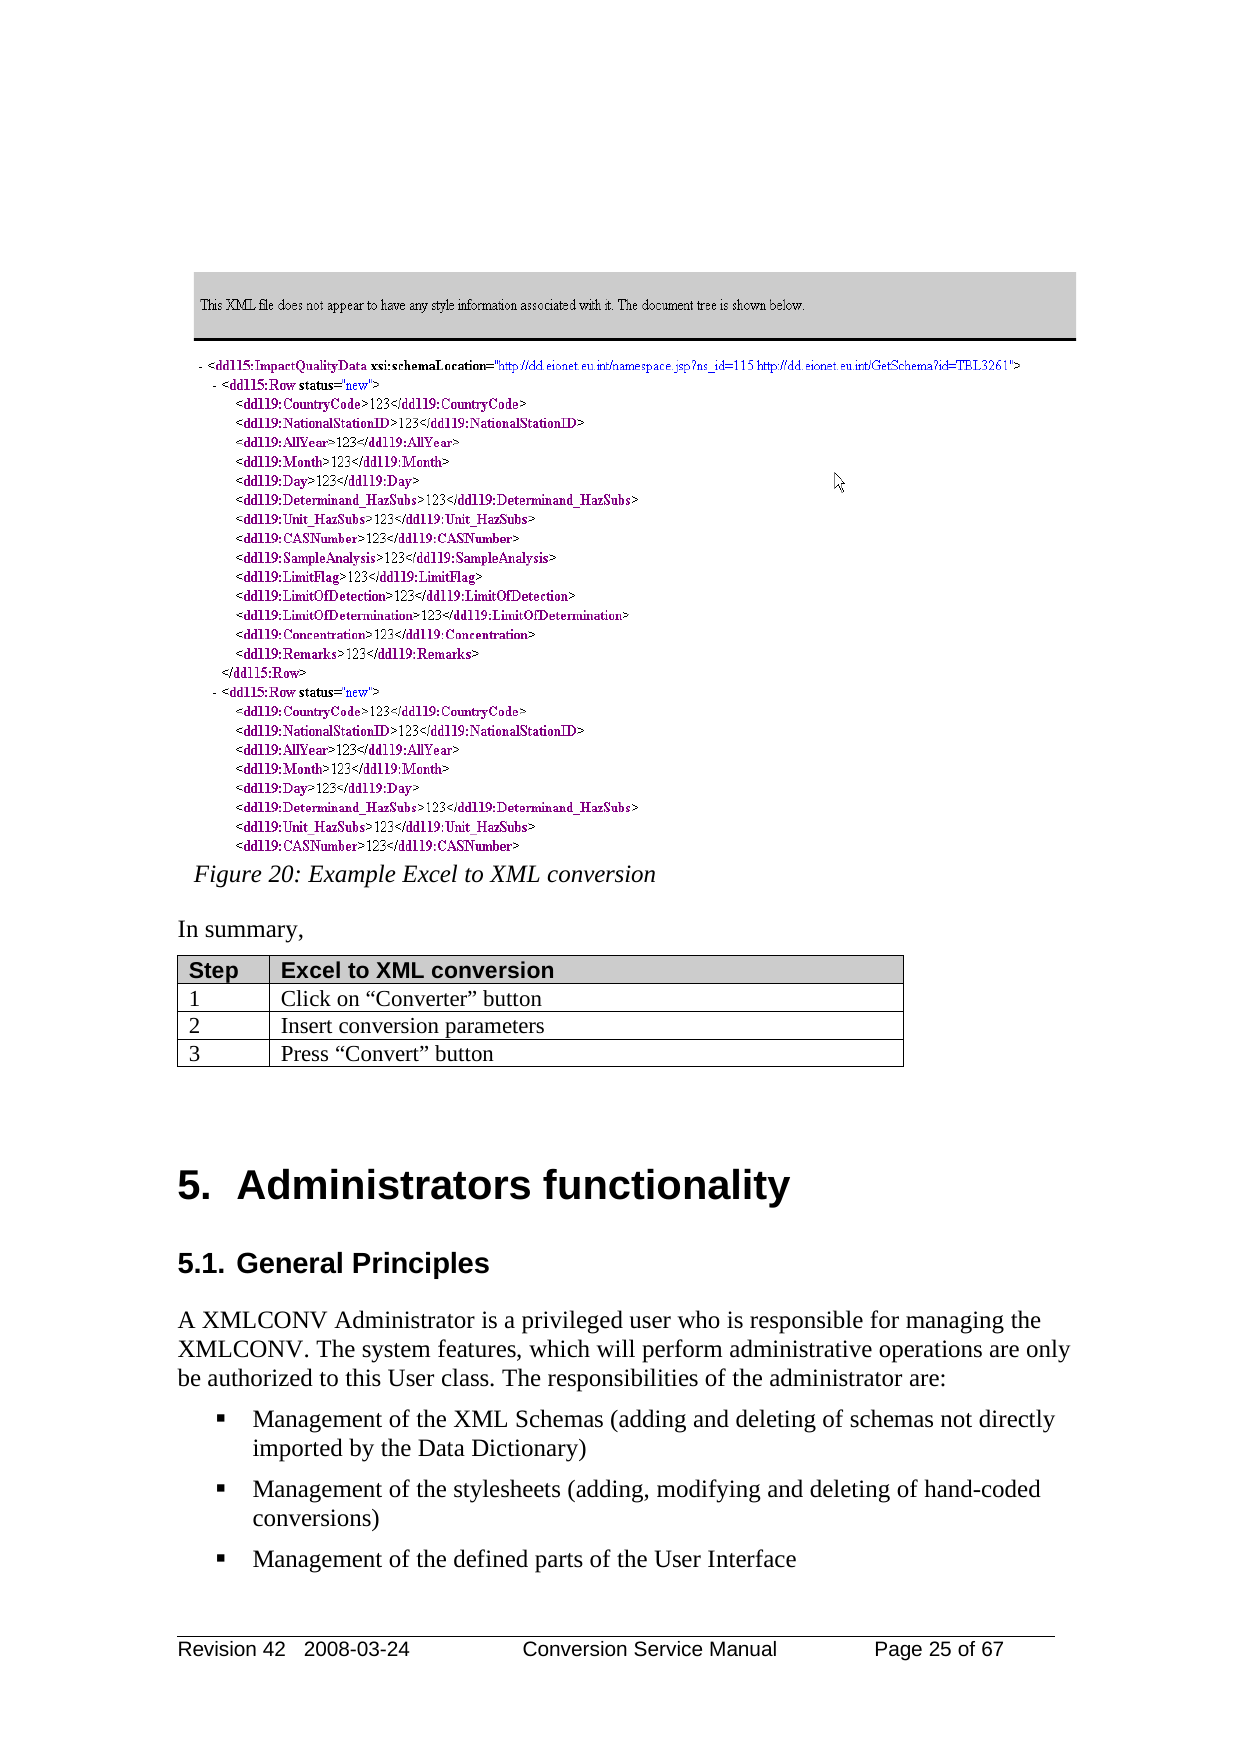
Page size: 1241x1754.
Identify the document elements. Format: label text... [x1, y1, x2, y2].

list Management of the stylesheets (adding, modifying and deleting of hand-coded conversions) [215, 1473, 1092, 1532]
text A XMLCONV Administrator is a privileged user who is responsible for managing the XMLCONV. The system features, which will perform administrative operations are only be authorized to this User class. The responsibilities of the administrator are: [177, 1305, 1092, 1392]
picture [193, 272, 1077, 859]
text Figure 20: Example Excel to XML conversion [194, 859, 1076, 888]
list Management of the XML Schemas (adding and deleting of schemas not directly imported by the Data Dictionary) [215, 1404, 1092, 1462]
table_cell Press “Convert” button [270, 1040, 903, 1066]
table_cell Click on “Converter” button [270, 984, 903, 1011]
subtitle Administrators functionality [177, 1161, 1092, 1208]
table_header Excel to XML conversion [270, 956, 903, 983]
table_cell 3 [178, 1040, 269, 1066]
table_cell Insert conversion parameters [270, 1012, 903, 1038]
table_cell 2 [178, 1012, 269, 1038]
text In summary, [177, 914, 1092, 943]
subtitle General Principles [177, 1246, 1092, 1280]
table_cell 1 [178, 984, 269, 1011]
list Management of the defined parts of the User Interface [215, 1543, 1092, 1572]
table_header Step [178, 956, 269, 983]
